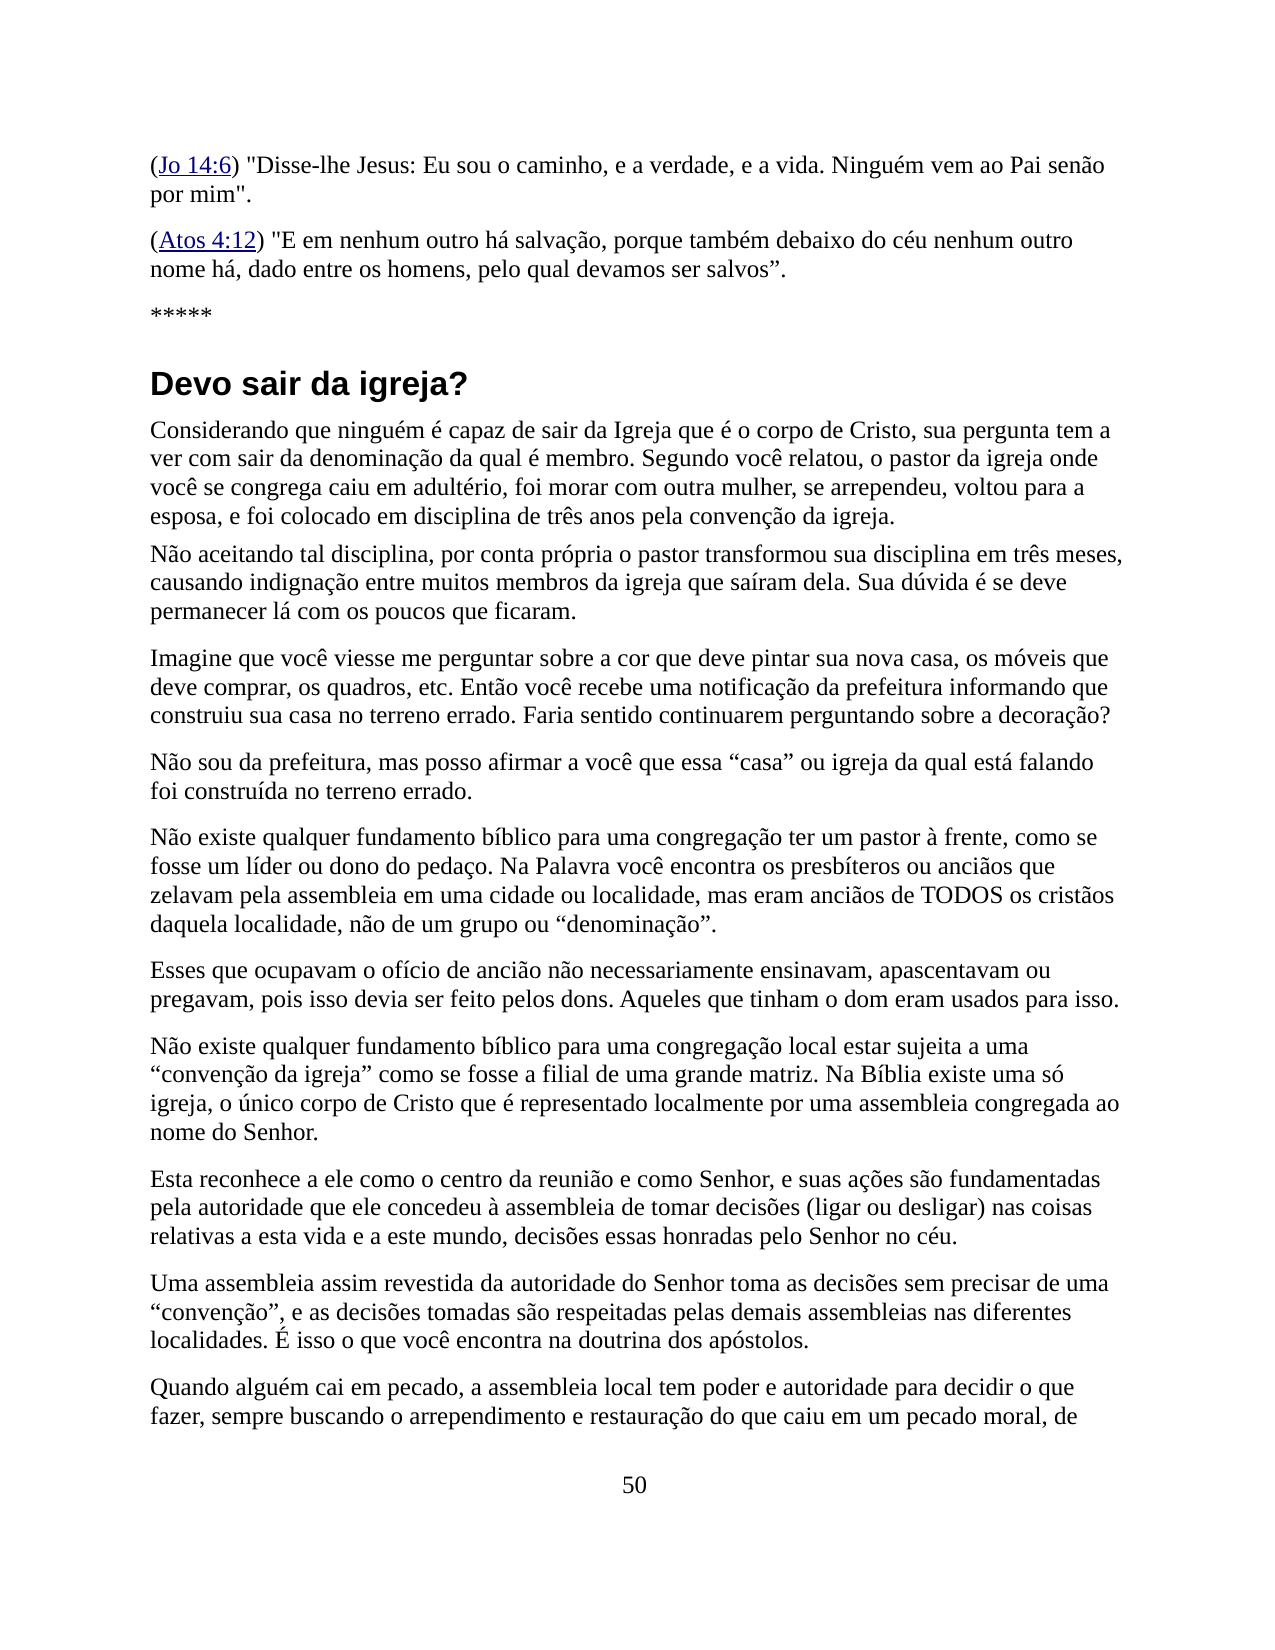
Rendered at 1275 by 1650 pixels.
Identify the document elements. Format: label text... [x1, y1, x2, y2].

text Não existe qualquer fundamento bíblico para uma congregação ter um pastor à frente, como se fosse um líder ou dono do pedaço. Na Palavra você encontra os presbíteros ou anciãos que zelavam pela assembleia em uma cidade ou localidade, mas eram anciãos de TODOS os cristãos daquela localidade, não de um grupo ou “denominação”. [150, 822, 1125, 937]
subtitle Devo sair da igreja? [150, 363, 1125, 402]
text Não existe qualquer fundamento bíblico para uma congregação local estar sujeita a uma “convenção da igreja” como se fosse a filial de uma grande matriz. Na Bíblia existe uma só igreja, o único corpo de Cristo que é representado localmente por uma assembleia congregada ao nome do Senhor. [150, 1031, 1125, 1146]
text Considerando que ninguém é capaz de sair da Igreja que é o corpo de Cristo, sua pergunta tem a ver com sair da denominação da qual é membro. Segundo você relatou, o pastor da igreja onde você se congrega caiu em adultério, foi morar com outra mulher, se arrependeu, voltou para a esposa, e foi colocado em disciplina de três anos pela convenção da igreja. [150, 415, 1125, 530]
text (Atos 4:12) "E em nenhum outro há salvação, porque também debaixo do céu nenhum outro nome há, dado entre os homens, pelo qual devamos ser salvos”. [150, 225, 1125, 283]
text Quando alguém cai em pecado, a assembleia local tem poder e autoridade para decidir o que fazer, sempre buscando o arrependimento e restauração do que caiu em um pecado moral, de [150, 1372, 1125, 1429]
text Esta reconhece a ele como o centro da reunião e como Senhor, e suas ações são fundamentadas pela autoridade que ele concedeu à assembleia de tomar decisões (ligar ou desligar) nas coisas relativas a esta vida e a este mundo, decisões essas honradas pelo Senhor no céu. [150, 1164, 1125, 1250]
text Não sou da prefeitura, mas posso afirmar a você que essa “casa” ou igreja da qual está falando foi construída no terreno errado. [150, 747, 1125, 804]
text Não aceitando tal disciplina, por conta própria o pastor transformou sua disciplina em três meses, causando indignação entre muitos membros da igreja que saíram dela. Sua dúvida é se deve permanecer lá com os poucos que ficaram. [150, 539, 1125, 625]
text (Jo 14:6) "Disse-lhe Jesus: Eu sou o caminho, e a verdade, e a vida. Ninguém vem ao Pai senão por mim". [150, 150, 1125, 207]
text Imagine que você viesse me perguntar sobre a cor que deve pintar sua nova casa, os móveis que deve comprar, os quadros, etc. Então você recebe uma notificação da prefeitura informando que construiu sua casa no terreno errado. Faria sentido continuarem perguntando sobre a decoração? [150, 643, 1125, 729]
text ***** [150, 301, 1125, 329]
text Uma assembleia assim revestida da autoridade do Senhor toma as decisões sem precisar de uma “convenção”, e as decisões tomadas são respeitadas pelas demais assembleias nas diferentes localidades. É isso o que você encontra na doutrina dos apóstolos. [150, 1268, 1125, 1354]
text Esses que ocupavam o ofício de ancião não necessariamente ensinavam, apascentavam ou pregavam, pois isso devia ser feito pelos dons. Aqueles que tinham o dom eram usados para isso. [150, 955, 1125, 1013]
